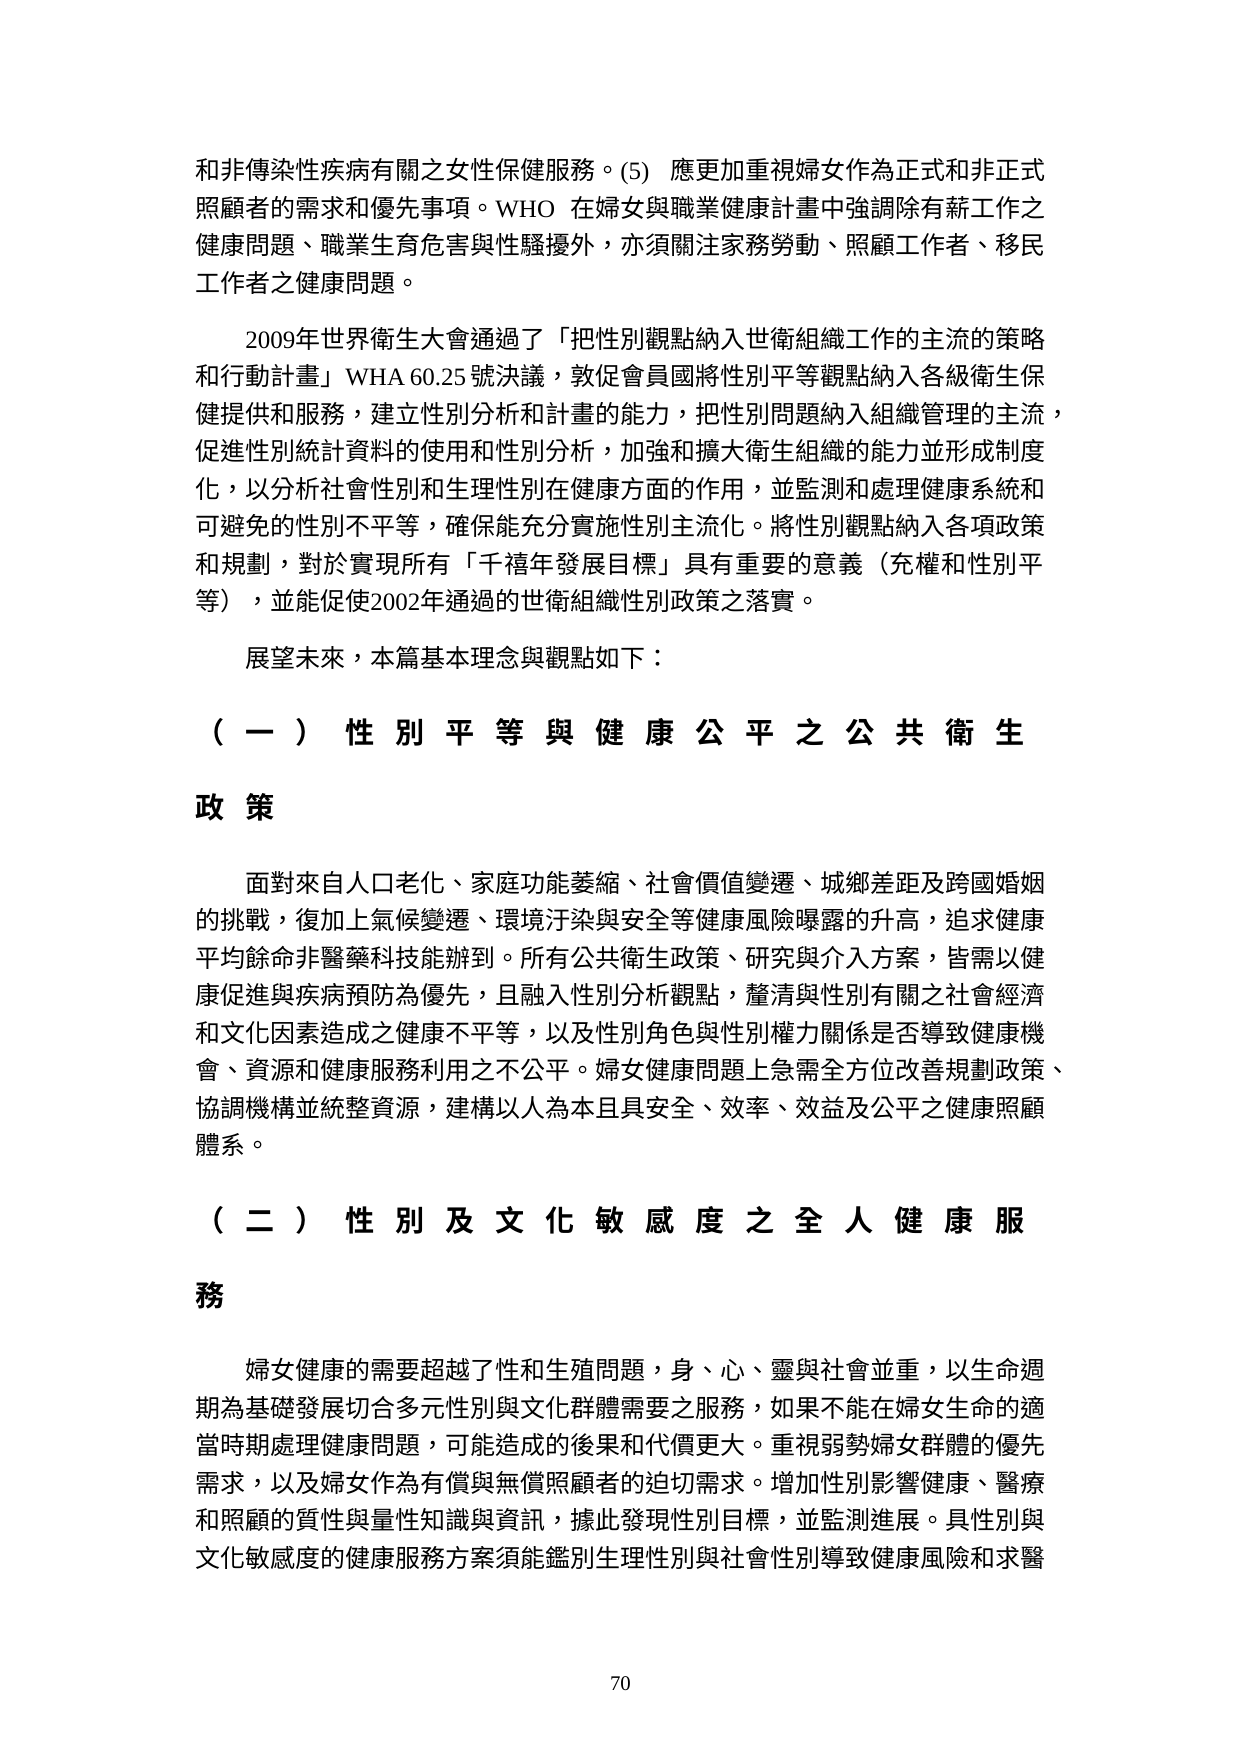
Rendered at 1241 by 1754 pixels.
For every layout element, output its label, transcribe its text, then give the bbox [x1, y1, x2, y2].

text （二）性別及文化敏感度之全人健康服務 [195, 1181, 1045, 1331]
text 和非傳染性疾病有關之女性保健服務。(5)應更加重視婦女作為正式和非正式照顧者的需求和優先事項。WHO在婦女與職業健康計畫中強調除有薪工作之健康問題、職業生育危害與性騷擾外，亦須關注家務勞動、照顧工作者、移民工作者之健康問題。 [195, 150, 1045, 300]
text 婦女健康的需要超越了性和生殖問題，身、心、靈與社會並重，以生命週期為基礎發展切合多元性別與文化群體需要之服務，如果不能在婦女生命的適當時期處理健康問題，可能造成的後果和代價更大。重視弱勢婦女群體的優先需求，以及婦女作為有償與無償照顧者的迫切需求。增加性別影響健康、醫療和照顧的質性與量性知識與資訊，據此發現性別目標，並監測進展。具性別與文化敏感度的健康服務方案須能鑑別生理性別與社會性別導致健康風險和求醫 [195, 1350, 1045, 1575]
text （一）性別平等與健康公平之公共衛生政策 [195, 694, 1045, 844]
text 展望未來，本篇基本理念與觀點如下： [195, 637, 1045, 675]
text 面對來自人口老化、家庭功能萎縮、社會價值變遷、城鄉差距及跨國婚姻的挑戰，復加上氣候變遷、環境汙染與安全等健康風險曝露的升高，追求健康平均餘命非醫藥科技能辦到。所有公共衛生政策、研究與介入方案，皆需以健康促進與疾病預防為優先，且融入性別分析觀點，釐清與性別有關之社會經濟和文化因素造成之健康不平等，以及性別角色與性別權力關係是否導致健康機會、資源和健康服務利用之不公平。婦女健康問題上急需全方位改善規劃政策、協調機構並統整資源，建構以人為本且具安全、效率、效益及公平之健康照顧體系。 [195, 862, 1045, 1162]
text 2009年世界衛生大會通過了「把性別觀點納入世衛組織工作的主流的策略和行動計畫」WHA 60.25號決議，敦促會員國將性別平等觀點納入各級衛生保健提供和服務，建立性別分析和計畫的能力，把性別問題納入組織管理的主流，促進性別統計資料的使用和性別分析，加強和擴大衛生組織的能力並形成制度化，以分析社會性別和生理性別在健康方面的作用，並監測和處理健康系統和可避免的性別不平等，確保能充分實施性別主流化。將性別觀點納入各項政策和規劃，對於實現所有「千禧年發展目標」具有重要的意義（充權和性別平等），並能促使2002年通過的世衛組織性別政策之落實。 [195, 319, 1045, 619]
